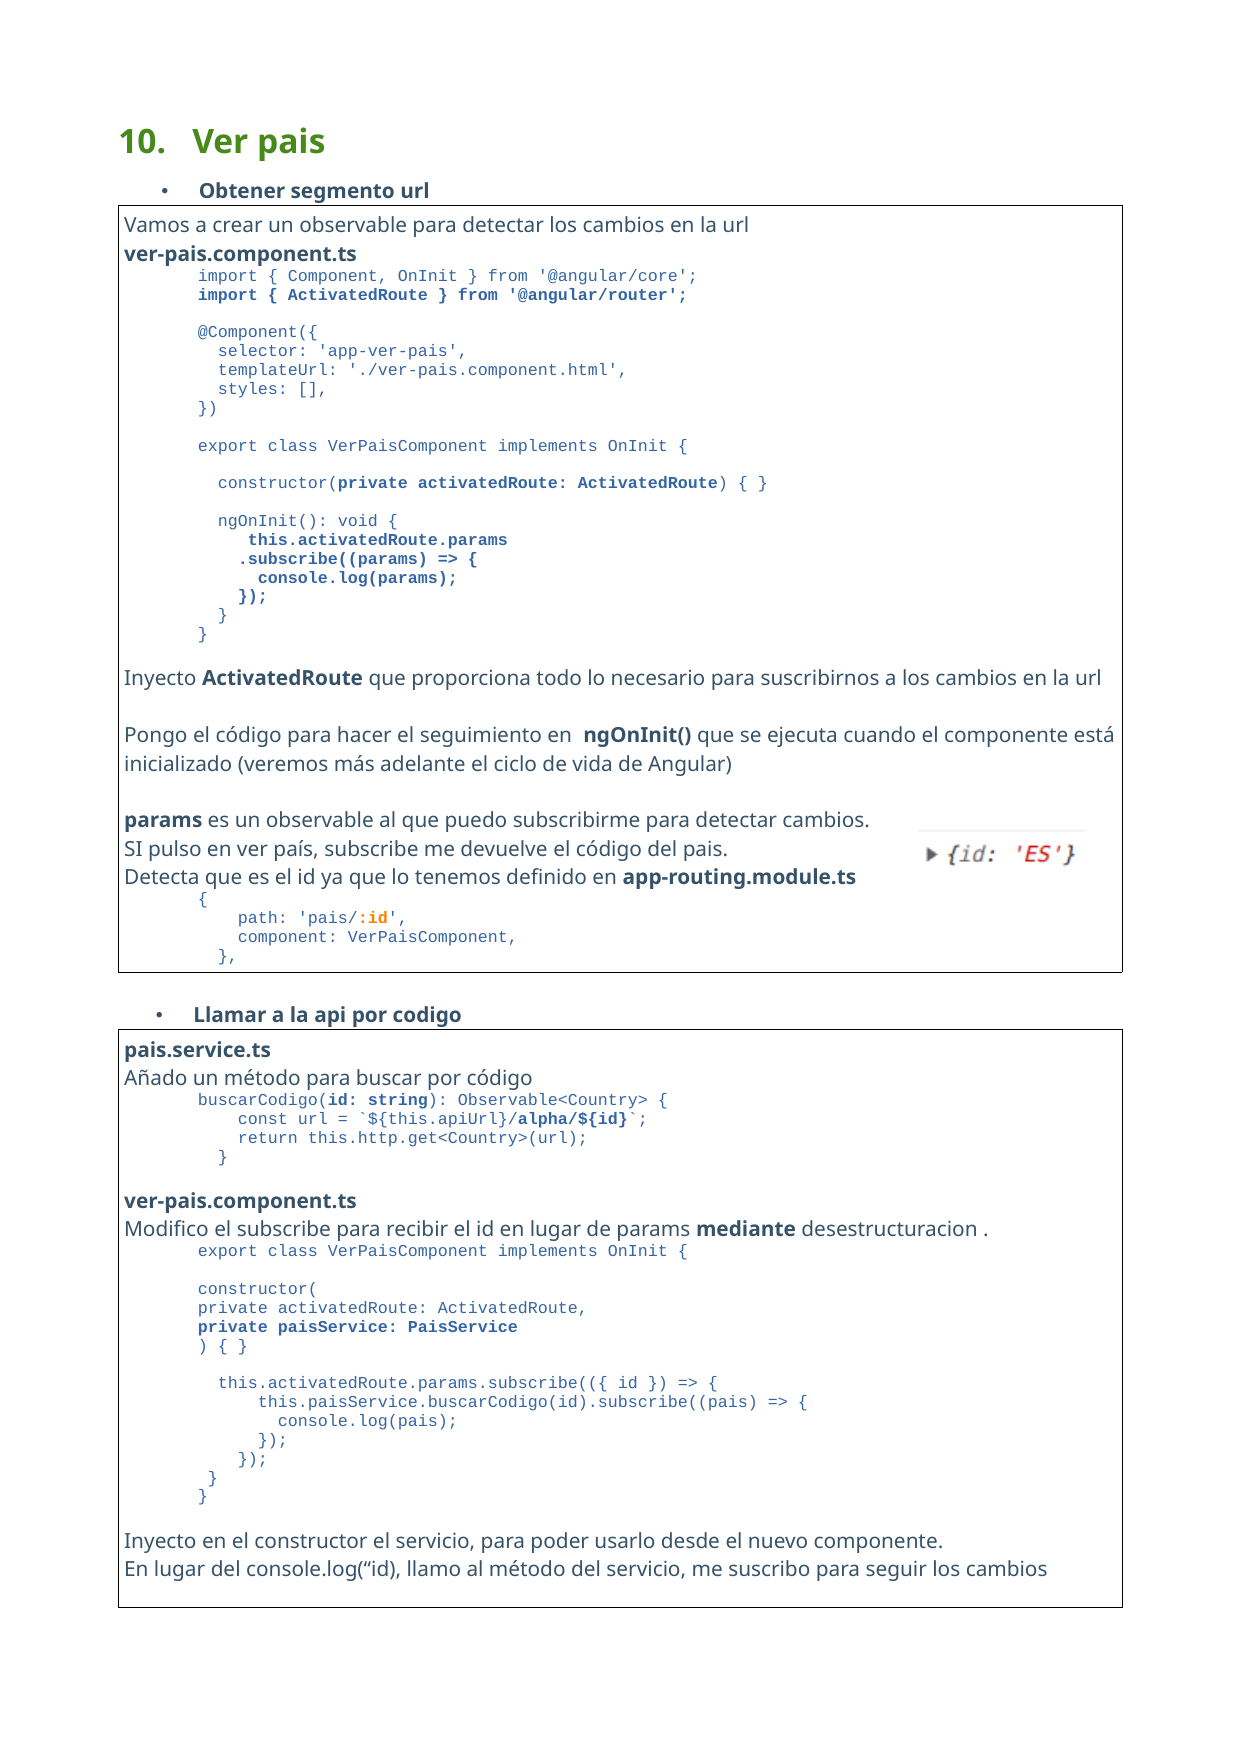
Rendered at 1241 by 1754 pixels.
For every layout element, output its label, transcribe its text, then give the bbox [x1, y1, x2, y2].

subtitle Ver pais [118, 118, 1122, 164]
list Obtener segmento url [161, 176, 1122, 205]
picture [917, 827, 1087, 873]
list Llamar a la api por codigo [156, 1001, 1122, 1029]
table_header pais.service.ts Añado un método para buscar por código buscarCodigo(id: string): Observable<Country> { const url = `${this.apiUrl}/alpha/${id}`; return this.http.get<Country>(url); } ver-pais.component.ts Modifico el subscribe para recibir el id en lugar de params mediante desestructuracion . export class VerPaisComponent implements OnInit { constructor( private activatedRoute: ActivatedRoute, private paisService: PaisService ) { } this.activatedRoute.params.subscribe(({ id }) => { this.paisService.buscarCodigo(id).subscribe((pais) => { console.log(pais); }); }); } } Inyecto en el constructor el servicio, para poder usarlo desde el nuevo componente. En lugar del console.log(“id), llamo al método del servicio, me suscribo para seguir los cambios [119, 1030, 1122, 1607]
table_header Vamos a crear un observable para detectar los cambios en la url ver-pais.component.ts import { Component, OnInit } from '@angular/core'; import { ActivatedRoute } from '@angular/router'; @Component({ selector: 'app-ver-pais', templateUrl: './ver-pais.component.html', styles: [], }) export class VerPaisComponent implements OnInit { constructor(private activatedRoute: ActivatedRoute) { } ngOnInit(): void { this.activatedRoute.params .subscribe((params) => { console.log(params); }); } } Inyecto ActivatedRoute que proporciona todo lo necesario para suscribirnos a los cambios en la url Pongo el código para hacer el seguimiento en ngOnInit() que se ejecuta cuando el componente está inicializado (veremos más adelante el ciclo de vida de Angular) params es un observable al que puedo subscribirme para detectar cambios. SI pulso en ver país, subscribe me devuelve el código del pais. Detecta que es el id ya que lo tenemos definido en app-routing.module.ts { path: 'pais/:id', component: VerPaisComponent, }, [119, 206, 1122, 972]
